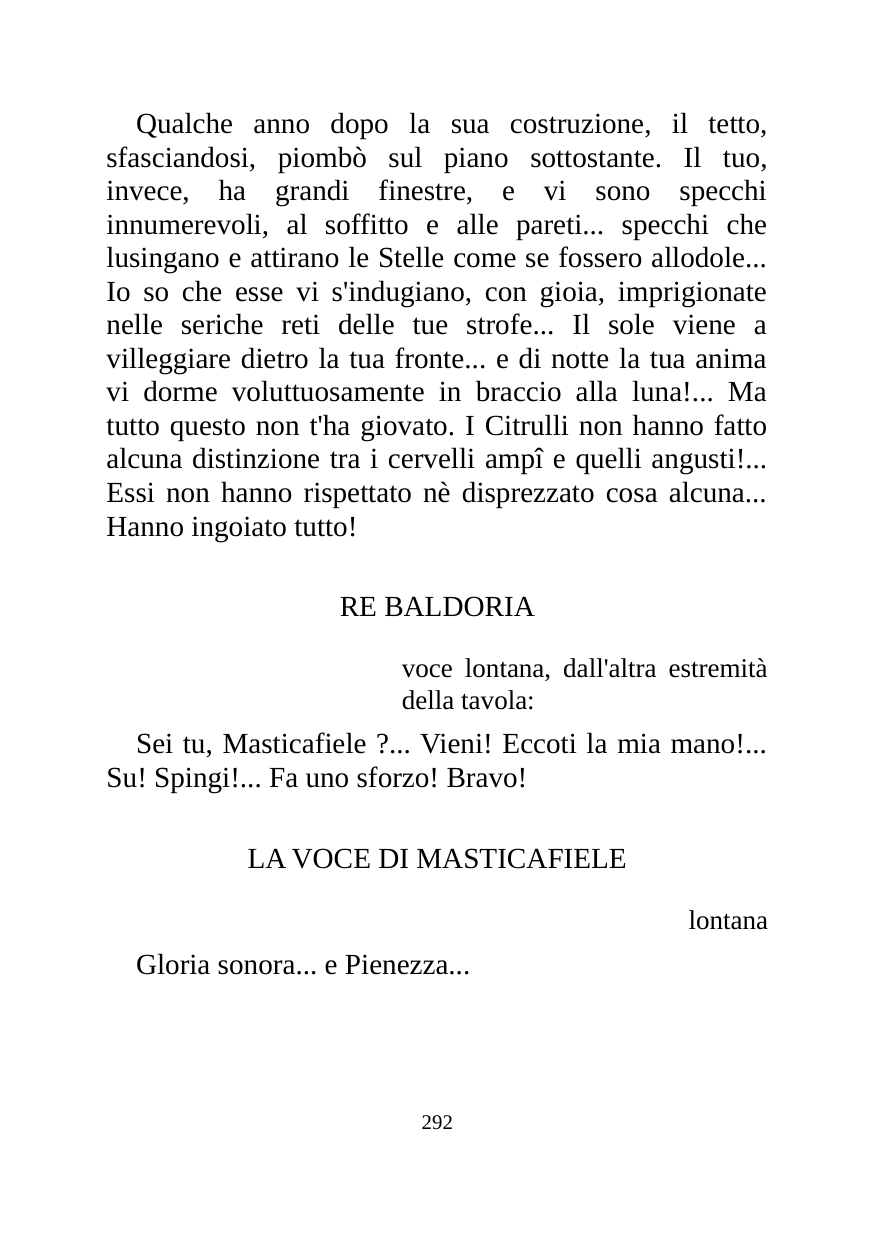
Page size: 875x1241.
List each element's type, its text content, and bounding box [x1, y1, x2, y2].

text lontana [402, 904, 768, 935]
text Sei tu, Masticafiele ?... Vieni! Eccoti la mia mano!... Su! Spingi!... Fa uno sforzo! Bravo! [106, 727, 768, 794]
text LA VOCE DI MASTICAFIELE [106, 841, 768, 874]
text Qualche anno dopo la sua costruzione, il tetto, sfasciandosi, piombò sul piano sottostante. Il tuo, invece, ha grandi finestre, e vi sono specchi innumerevoli, al soffitto e alle pareti... specchi che lusingano e attirano le Stelle come se fossero allodole... Io so che esse vi s'indugiano, con gioia, imprigionate nelle seriche reti delle tue strofe... Il sole viene a villeggiare dietro la tua fronte... e di notte la tua anima vi dorme voluttuosamente in braccio alla luna!... Ma tutto questo non t'ha giovato. I Citrulli non hanno fatto alcuna distinzione tra i cervelli ampî e quelli angusti!... Essi non hanno rispettato nè disprezzato cosa alcuna... Hanno ingoiato tutto! [106, 106, 768, 542]
text voce lontana, dall'altra estremità della tavola: [402, 653, 768, 715]
text RE BALDORIA [106, 589, 768, 623]
text Gloria sonora... e Pienezza... [106, 947, 768, 981]
